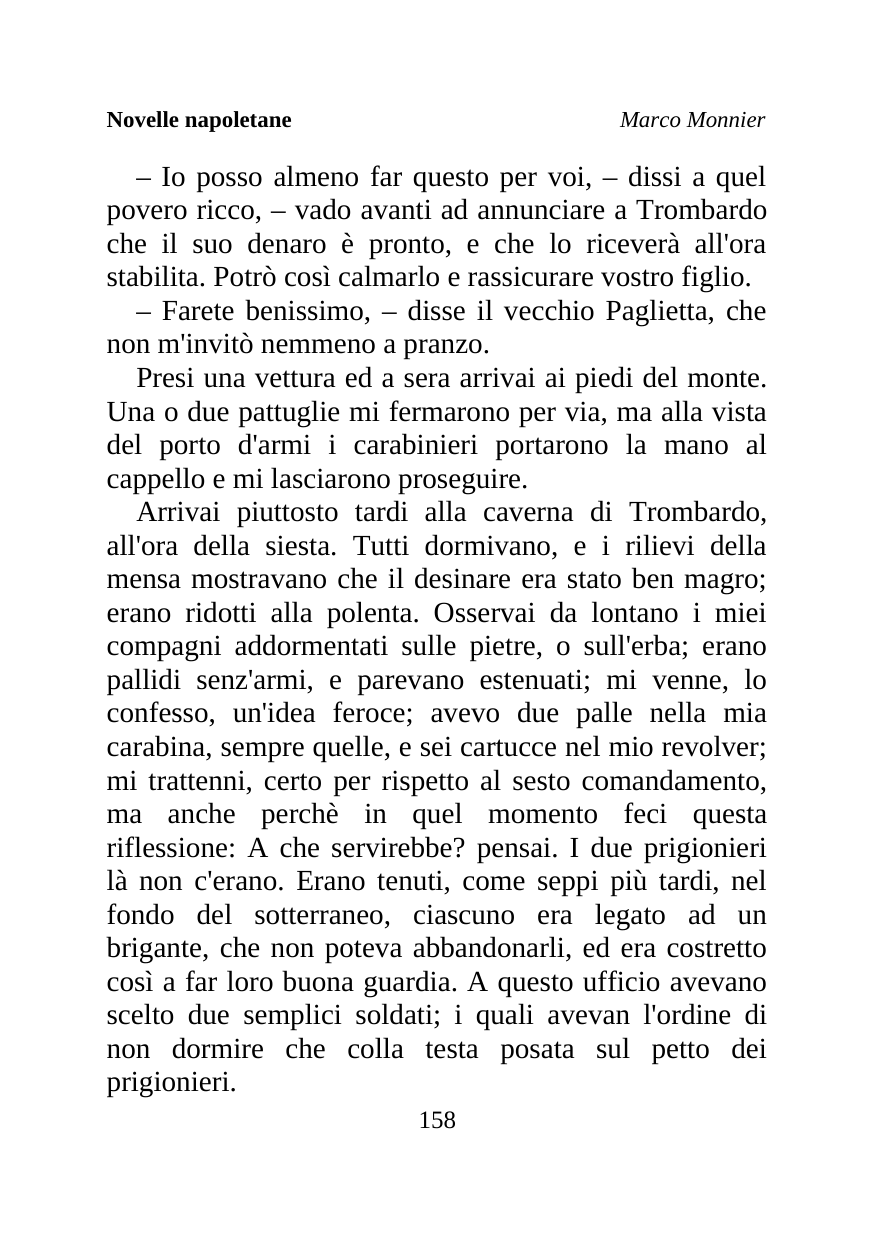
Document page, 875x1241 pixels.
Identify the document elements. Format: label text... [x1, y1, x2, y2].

text Presi una vettura ed a sera arrivai ai piedi del monte. Una o due pattuglie mi fermarono per via, ma alla vista del porto d'armi i carabinieri portarono la mano al cappello e mi lasciarono proseguire. [106, 360, 768, 494]
text Arrivai piuttosto tardi alla caverna di Trombardo, all'ora della siesta. Tutti dormivano, e i rilievi della mensa mostravano che il desinare era stato ben magro; erano ridotti alla polenta. Osservai da lontano i miei compagni addormentati sulle pietre, o sull'erba; erano pallidi senz'armi, e parevano estenuati; mi venne, lo confesso, un'idea feroce; avevo due palle nella mia carabina, sempre quelle, e sei cartucce nel mio revolver; mi trattenni, certo per rispetto al sesto comandamento, ma anche perchè in quel momento feci questa riflessione: A che servirebbe? pensai. I due prigionieri là non c'erano. Erano tenuti, come seppi più tardi, nel fondo del sotterraneo, ciascuno era legato ad un brigante, che non poteva abbandonarli, ed era costretto così a far loro buona guardia. A questo ufficio avevano scelto due semplici soldati; i quali avevan l'ordine di non dormire che colla testa posata sul petto dei prigionieri. [106, 494, 768, 1098]
text – Io posso almeno far questo per voi, – dissi a quel povero ricco, – vado avanti ad annunciare a Trombardo che il suo denaro è pronto, e che lo riceverà all'ora stabilita. Potrò così calmarlo e rassicurare vostro figlio. [106, 159, 768, 293]
text – Farete benissimo, – disse il vecchio Paglietta, che non m'invitò nemmeno a pranzo. [106, 293, 768, 360]
